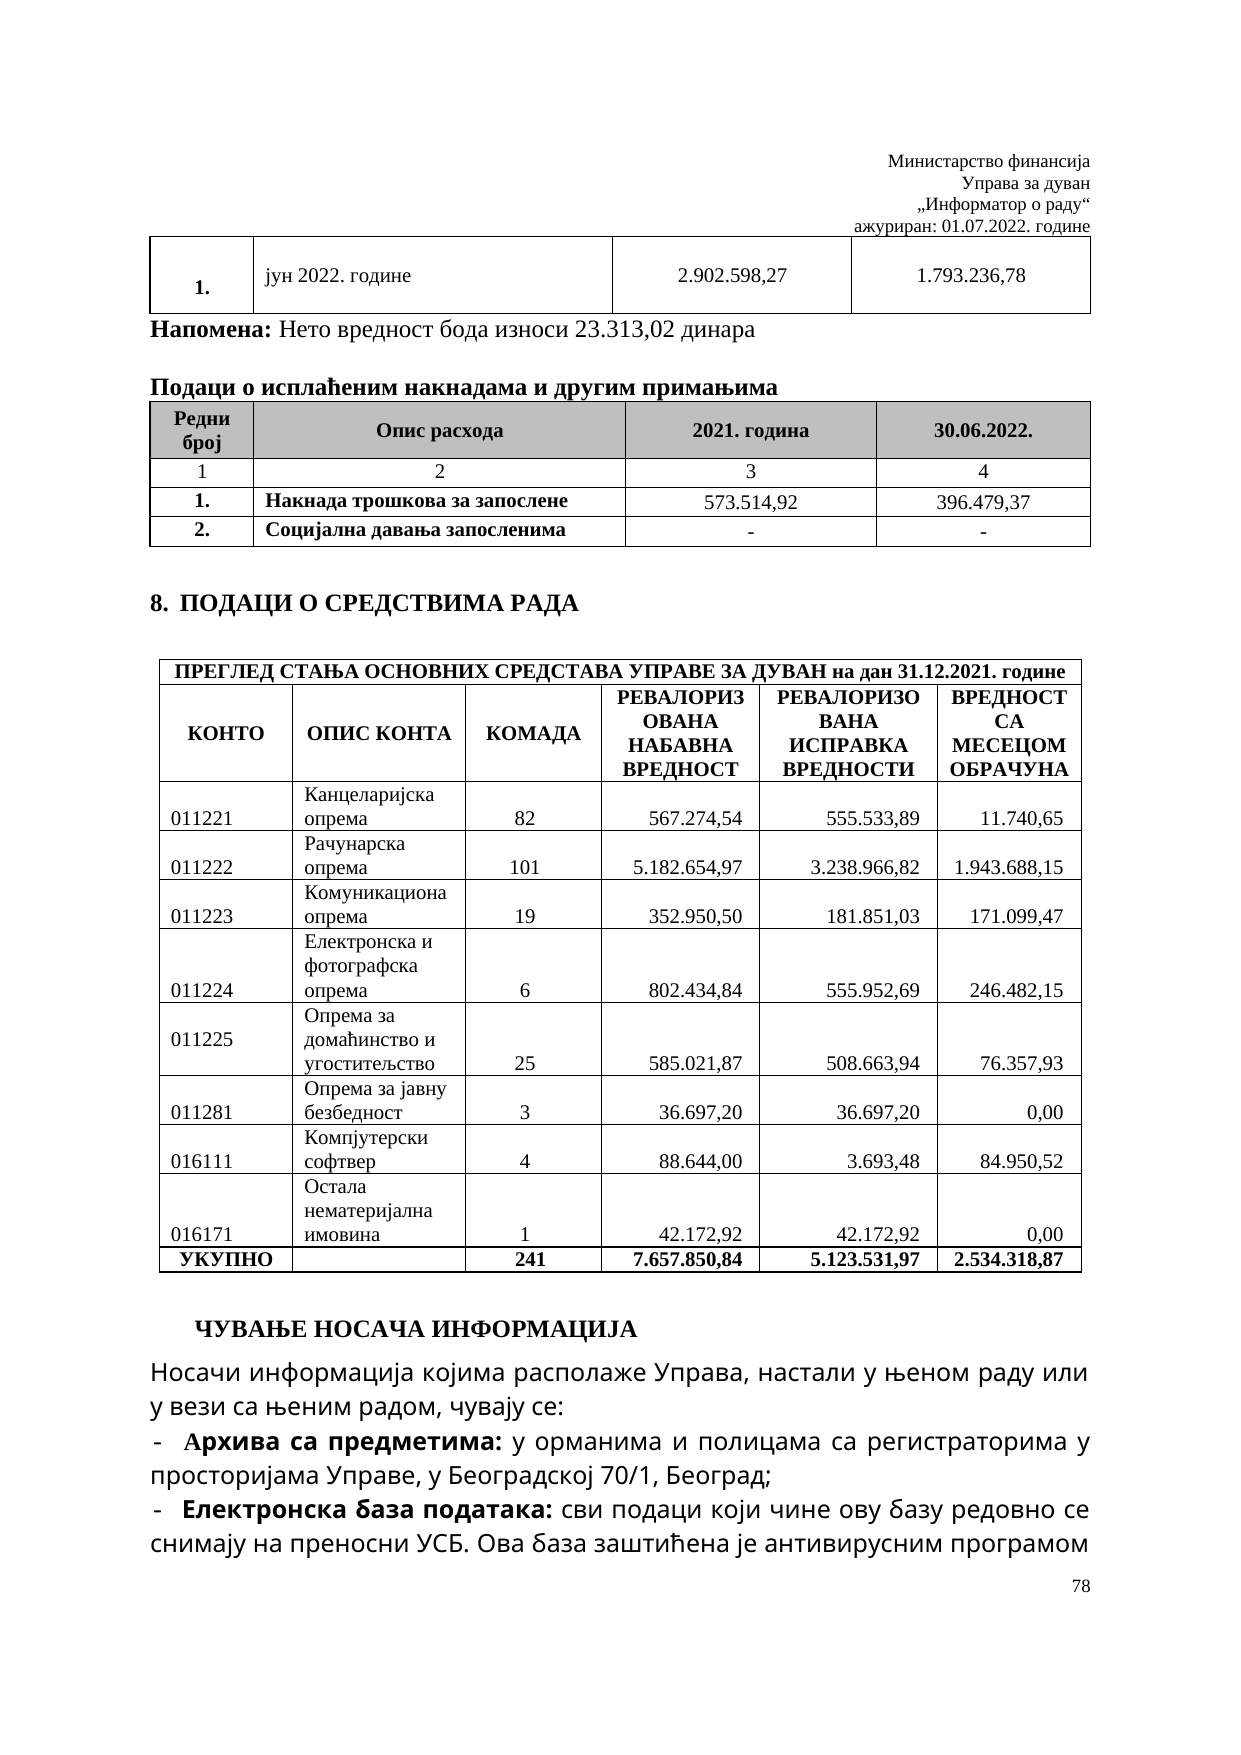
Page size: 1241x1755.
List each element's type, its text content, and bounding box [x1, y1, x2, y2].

table_cell 3.238.966,82 [760, 831, 937, 879]
table_cell Компјутерски софтвер [293, 1125, 465, 1173]
table_cell 555.952,69 [760, 929, 937, 1002]
table_cell 3 [466, 1076, 601, 1124]
table_cell 567.274,54 [602, 782, 759, 830]
table_cell 2.534.318,87 [938, 1248, 1081, 1271]
table_cell Накнада трошкова за запослене [254, 488, 625, 516]
table_cell јун 2022. године [254, 237, 612, 313]
table_cell КОНТО [160, 685, 292, 781]
table_cell 011281 [160, 1076, 292, 1124]
table_cell 36.697,20 [760, 1076, 937, 1124]
table_cell 82 [466, 782, 601, 830]
table_cell 88.644,00 [602, 1125, 759, 1173]
table_cell 241 [466, 1248, 601, 1271]
table_cell 573.514,92 [626, 488, 876, 516]
table_cell 246.482,15 [938, 929, 1081, 1002]
table_cell 0,00 [938, 1076, 1081, 1124]
table_cell 1. [151, 488, 253, 516]
table_cell 555.533,89 [760, 782, 937, 830]
table_cell Остала нематеријална имовина [293, 1174, 465, 1246]
table_cell 2 [254, 459, 625, 487]
table_cell Електронска и фотографска опрема [293, 929, 465, 1002]
table_cell 171.099,47 [938, 880, 1081, 928]
table_cell 011222 [160, 831, 292, 879]
table_cell 011224 [160, 929, 292, 1002]
table_cell 181.851,03 [760, 880, 937, 928]
table_cell - [626, 517, 876, 546]
table_header Редни број [151, 402, 253, 458]
table_cell 2.902.598,27 [613, 237, 851, 313]
text Носачи информација којима располаже Управа, настали у њеном раду или у вези са њеним радом, чувају се: [150, 1355, 1090, 1423]
table_cell 585.021,87 [602, 1003, 759, 1075]
table_cell 19 [466, 880, 601, 928]
text Напомена: Нето вредност бода износи 23.313,02 динара [150, 314, 1090, 343]
table_cell 25 [466, 1003, 601, 1075]
table_cell 352.950,50 [602, 880, 759, 928]
table_cell 11.740,65 [938, 782, 1081, 830]
table_header Опис расхода [254, 402, 625, 458]
table_cell 4 [466, 1125, 601, 1173]
table_cell Опрема за јавну безбедност [293, 1076, 465, 1124]
table_cell РЕВАЛОРИЗОВАНА ИСПРАВКА ВРЕДНОСТИ [760, 685, 937, 781]
table_cell 101 [466, 831, 601, 879]
table_cell - [877, 517, 1090, 546]
table_cell 016111 [160, 1125, 292, 1173]
table_cell ОПИС КОНТА [293, 685, 465, 781]
text - Архива са предметима: у орманима и полицама са регистраторима у просторијама Управе, у Београдској 70/1, Београд; [150, 1423, 1090, 1491]
table_cell 3.693,48 [760, 1125, 937, 1173]
table_cell 42.172,92 [760, 1174, 937, 1246]
table_header 2021. година [626, 402, 876, 458]
table_cell 6 [466, 929, 601, 1002]
table_cell 802.434,84 [602, 929, 759, 1002]
table_cell 011221 [160, 782, 292, 830]
table_cell 011225 [160, 1003, 292, 1075]
table_cell 1 [466, 1174, 601, 1246]
table_cell 4 [877, 459, 1090, 487]
text - Електронска база података: сви подаци који чине ову базу редовно се снимају на преносни УСБ. Ова база заштићена је антивирусним програмом [150, 1491, 1090, 1560]
table_header ПРЕГЛЕД СТАЊА ОСНОВНИХ СРЕДСТАВА УПРАВЕ ЗА ДУВАН на дан 31.12.2021. године [160, 660, 1081, 683]
text Подаци о исплаћеним накнадама и другим примањима [150, 372, 1090, 401]
table_cell 3 [626, 459, 876, 487]
subtitle ПОДАЦИ О СРЕДСТВИМА РАДА [150, 588, 1090, 617]
table_cell 2. [151, 517, 253, 546]
table_cell 5.123.531,97 [760, 1248, 937, 1271]
table_cell 7.657.850,84 [602, 1248, 759, 1271]
table_cell Канцеларијска опрема [293, 782, 465, 830]
table_cell 0,00 [938, 1174, 1081, 1246]
subtitle ЧУВАЊЕ НОСАЧА ИНФОРМАЦИЈА [194, 1314, 1090, 1342]
table_cell УКУПНО [160, 1248, 292, 1271]
table_cell 396.479,37 [877, 488, 1090, 516]
table_cell Социјална давања запосленима [254, 517, 625, 546]
table_cell 1. [151, 237, 253, 313]
table_cell [293, 1248, 465, 1271]
table_cell 016171 [160, 1174, 292, 1246]
table_cell 508.663,94 [760, 1003, 937, 1075]
table_header 30.06.2022. [877, 402, 1090, 458]
table_cell 011223 [160, 880, 292, 928]
table_cell 1 [151, 459, 253, 487]
table_cell Комуникациона опрема [293, 880, 465, 928]
table_cell 1.943.688,15 [938, 831, 1081, 879]
table_cell 42.172,92 [602, 1174, 759, 1246]
table_cell 76.357,93 [938, 1003, 1081, 1075]
table_cell 36.697,20 [602, 1076, 759, 1124]
table_cell 84.950,52 [938, 1125, 1081, 1173]
table_cell 1.793.236,78 [852, 237, 1090, 313]
table_cell КОМАДА [466, 685, 601, 781]
table_cell ВРЕДНОСТ СА МЕСЕЦОМ ОБРАЧУНА [938, 685, 1081, 781]
table_cell РЕВАЛОРИЗОВАНА НАБАВНА ВРЕДНОСТ [602, 685, 759, 781]
table_cell Опрема за домаћинство и угоститељство [293, 1003, 465, 1075]
table_cell 5.182.654,97 [602, 831, 759, 879]
table_cell Рачунарска опрема [293, 831, 465, 879]
